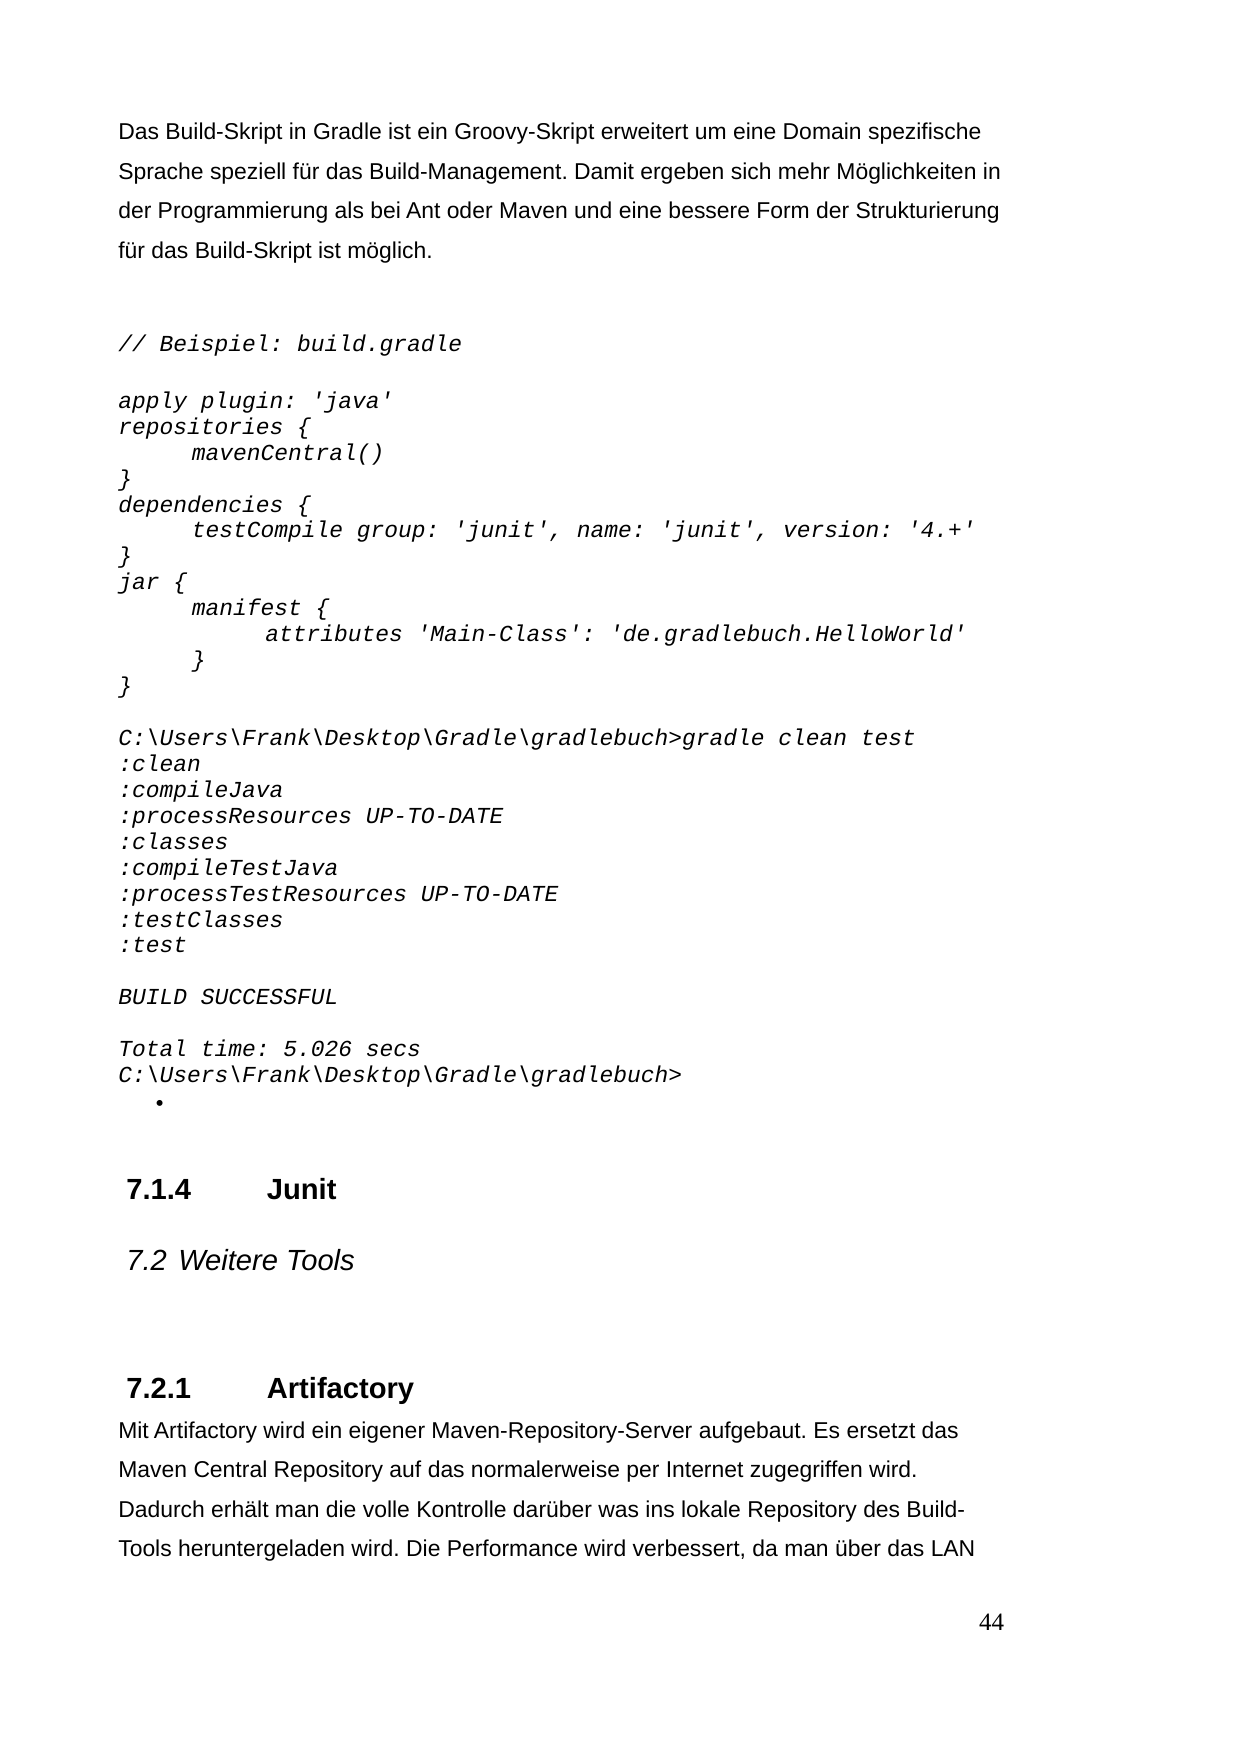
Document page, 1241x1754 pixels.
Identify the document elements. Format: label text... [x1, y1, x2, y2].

text dependencies { [118, 493, 1004, 519]
text repositories { [118, 415, 1004, 441]
subtitle Artifactory [118, 1371, 1004, 1404]
text } [118, 545, 1004, 571]
text :processResources UP-TO-DATE [118, 804, 1004, 830]
text C:\Users\Frank\Desktop\Gradle\gradlebuch>gradle clean test [118, 726, 1004, 752]
text :clean [118, 752, 1004, 778]
text apply plugin: 'java' [118, 389, 1004, 415]
text Mit Artifactory wird ein eigener Maven-Repository-Server aufgebaut. Es ersetzt das Maven Central Repository auf das normalerweise per Internet zugegriffen wird. Dadurch erhält man die volle Kontrolle darüber was ins lokale Repository des Build-Tools heruntergeladen wird. Die Performance wird verbessert, da man über das LAN [118, 1417, 1004, 1562]
text // Beispiel: build.gradle [118, 294, 1004, 358]
text :compileTestJava [118, 856, 1004, 882]
text jar { [118, 571, 1004, 597]
text manifest { [118, 597, 1004, 623]
text :processTestResources UP-TO-DATE [118, 882, 1004, 908]
text :test [118, 934, 1004, 960]
text } [118, 674, 1004, 700]
text Das Build-Skript in Gradle ist ein Groovy-Skript erweitert um eine Domain spezifische Sprache speziell für das Build-Management. Damit ergeben sich mehr Möglichkeiten in der Programmierung als bei Ant oder Maven und eine bessere Form der Strukturierung für das Build-Skript ist möglich. [118, 118, 1004, 263]
text } [118, 648, 1004, 674]
text testCompile group: 'junit', name: 'junit', version: '4.+' [118, 519, 1004, 545]
subtitle Weitere Tools [118, 1243, 1004, 1276]
text Total time: 5.026 secs [118, 1038, 1004, 1063]
text } [118, 467, 1004, 493]
text attributes 'Main-Class': 'de.gradlebuch.HelloWorld' [118, 623, 1004, 648]
text mavenCentral() [118, 441, 1004, 467]
text :testClasses [118, 908, 1004, 934]
text :compileJava [118, 778, 1004, 804]
text C:\Users\Frank\Desktop\Gradle\gradlebuch> [118, 1063, 1004, 1089]
text BUILD SUCCESSFUL [118, 986, 1004, 1012]
subtitle Junit [118, 1172, 1004, 1205]
text :classes [118, 830, 1004, 856]
